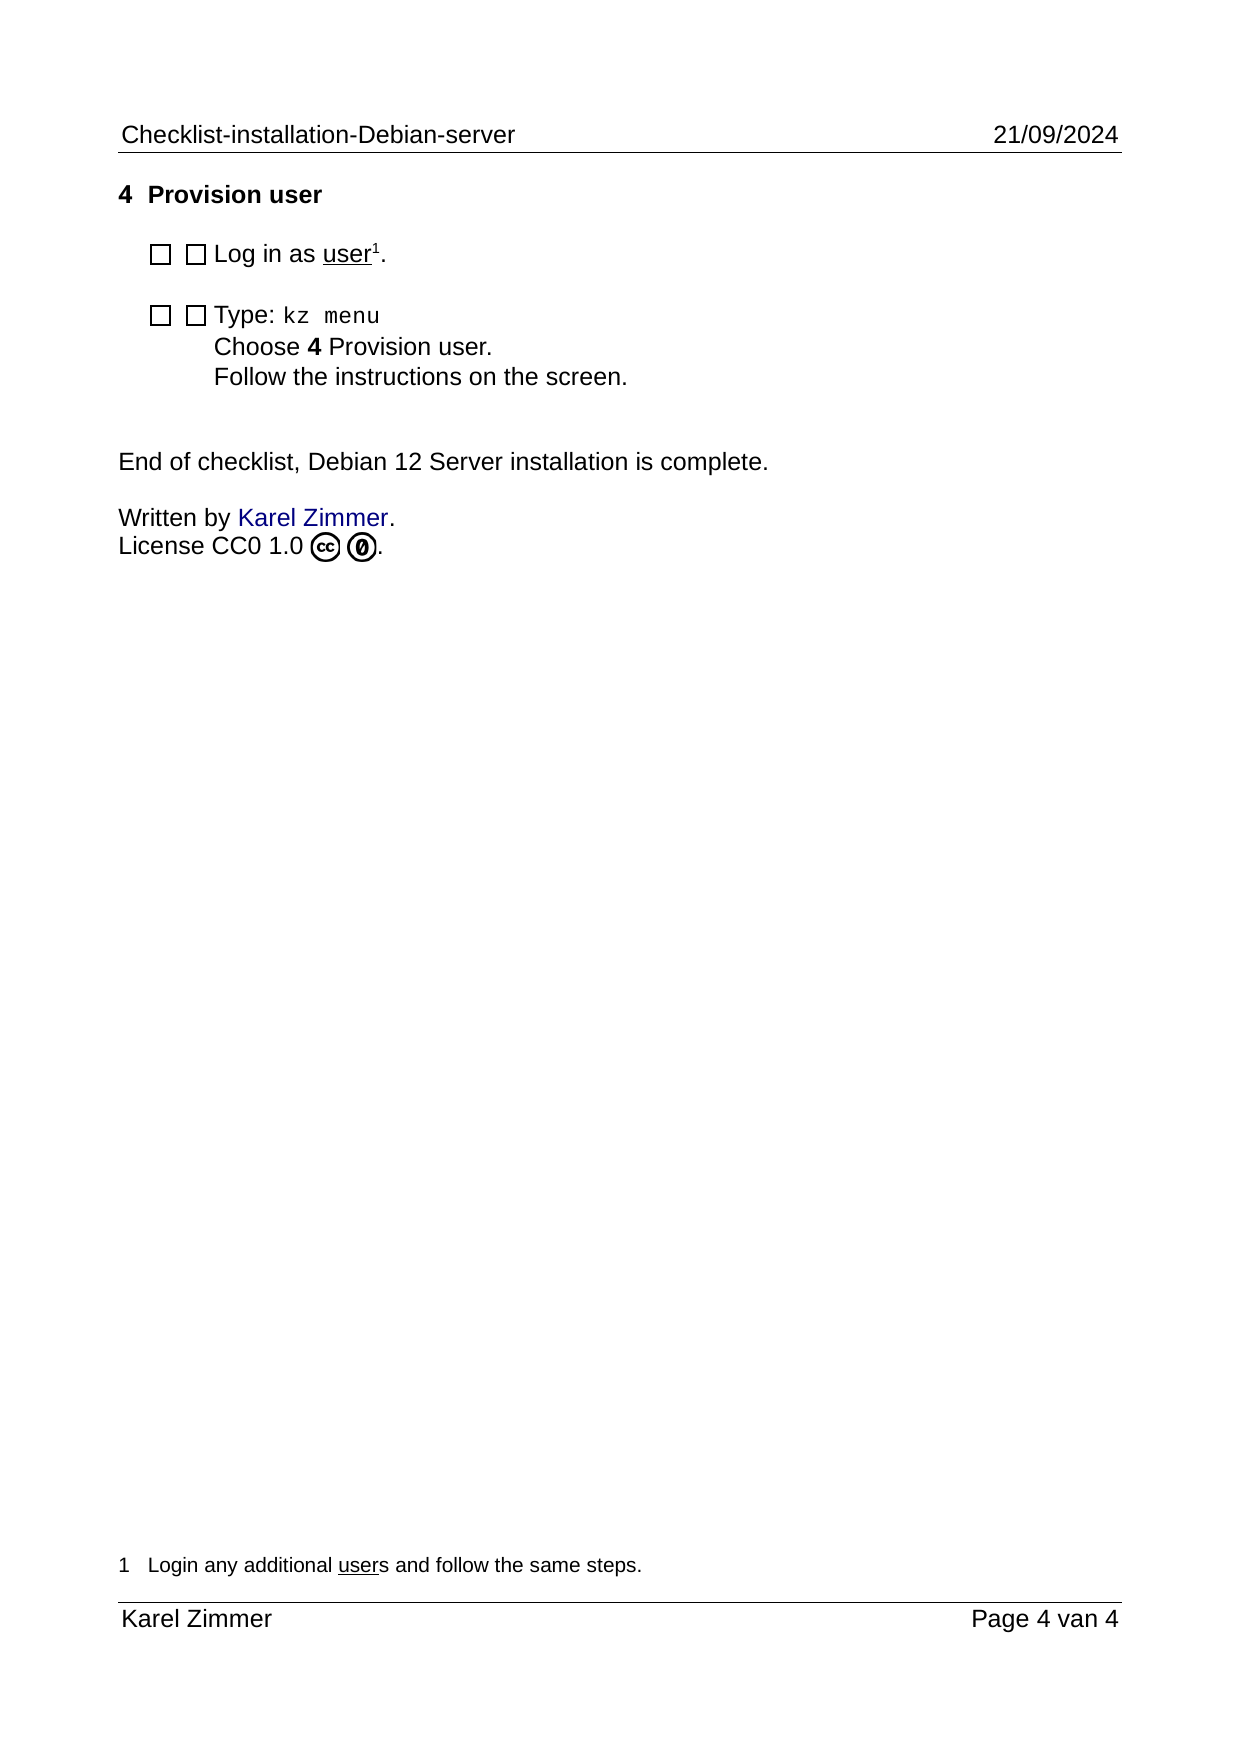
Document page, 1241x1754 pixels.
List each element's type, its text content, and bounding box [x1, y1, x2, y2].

table_header [177, 239, 213, 269]
table_cell [213, 269, 1122, 300]
table_cell [177, 362, 213, 392]
text End of checklist, Debian 12 Server installation is complete. [118, 448, 1122, 476]
table_cell Type: kz menu [213, 300, 1122, 332]
table_cell [142, 300, 177, 332]
table_cell [142, 332, 177, 362]
table_cell Choose 4 Provision user. [213, 332, 1122, 362]
text . [377, 532, 1122, 562]
table_cell [142, 362, 177, 392]
table_cell [118, 332, 142, 362]
table_header [118, 239, 142, 269]
text Written by Karel Zimmer. [118, 504, 1122, 532]
picture [347, 532, 377, 562]
table_header Log in as USER. [213, 239, 1122, 269]
table_cell [177, 300, 213, 332]
table_cell [142, 269, 177, 300]
table_cell Follow the instructions on the screen. [213, 362, 1122, 392]
table_cell [118, 300, 142, 332]
list Provision user [118, 177, 1122, 211]
text License CC0 1.0 [118, 532, 310, 562]
picture [310, 532, 340, 562]
table_header [142, 239, 177, 269]
table_cell [177, 332, 213, 362]
table_cell [118, 269, 142, 300]
table_cell [118, 362, 142, 392]
table_cell [177, 269, 213, 300]
